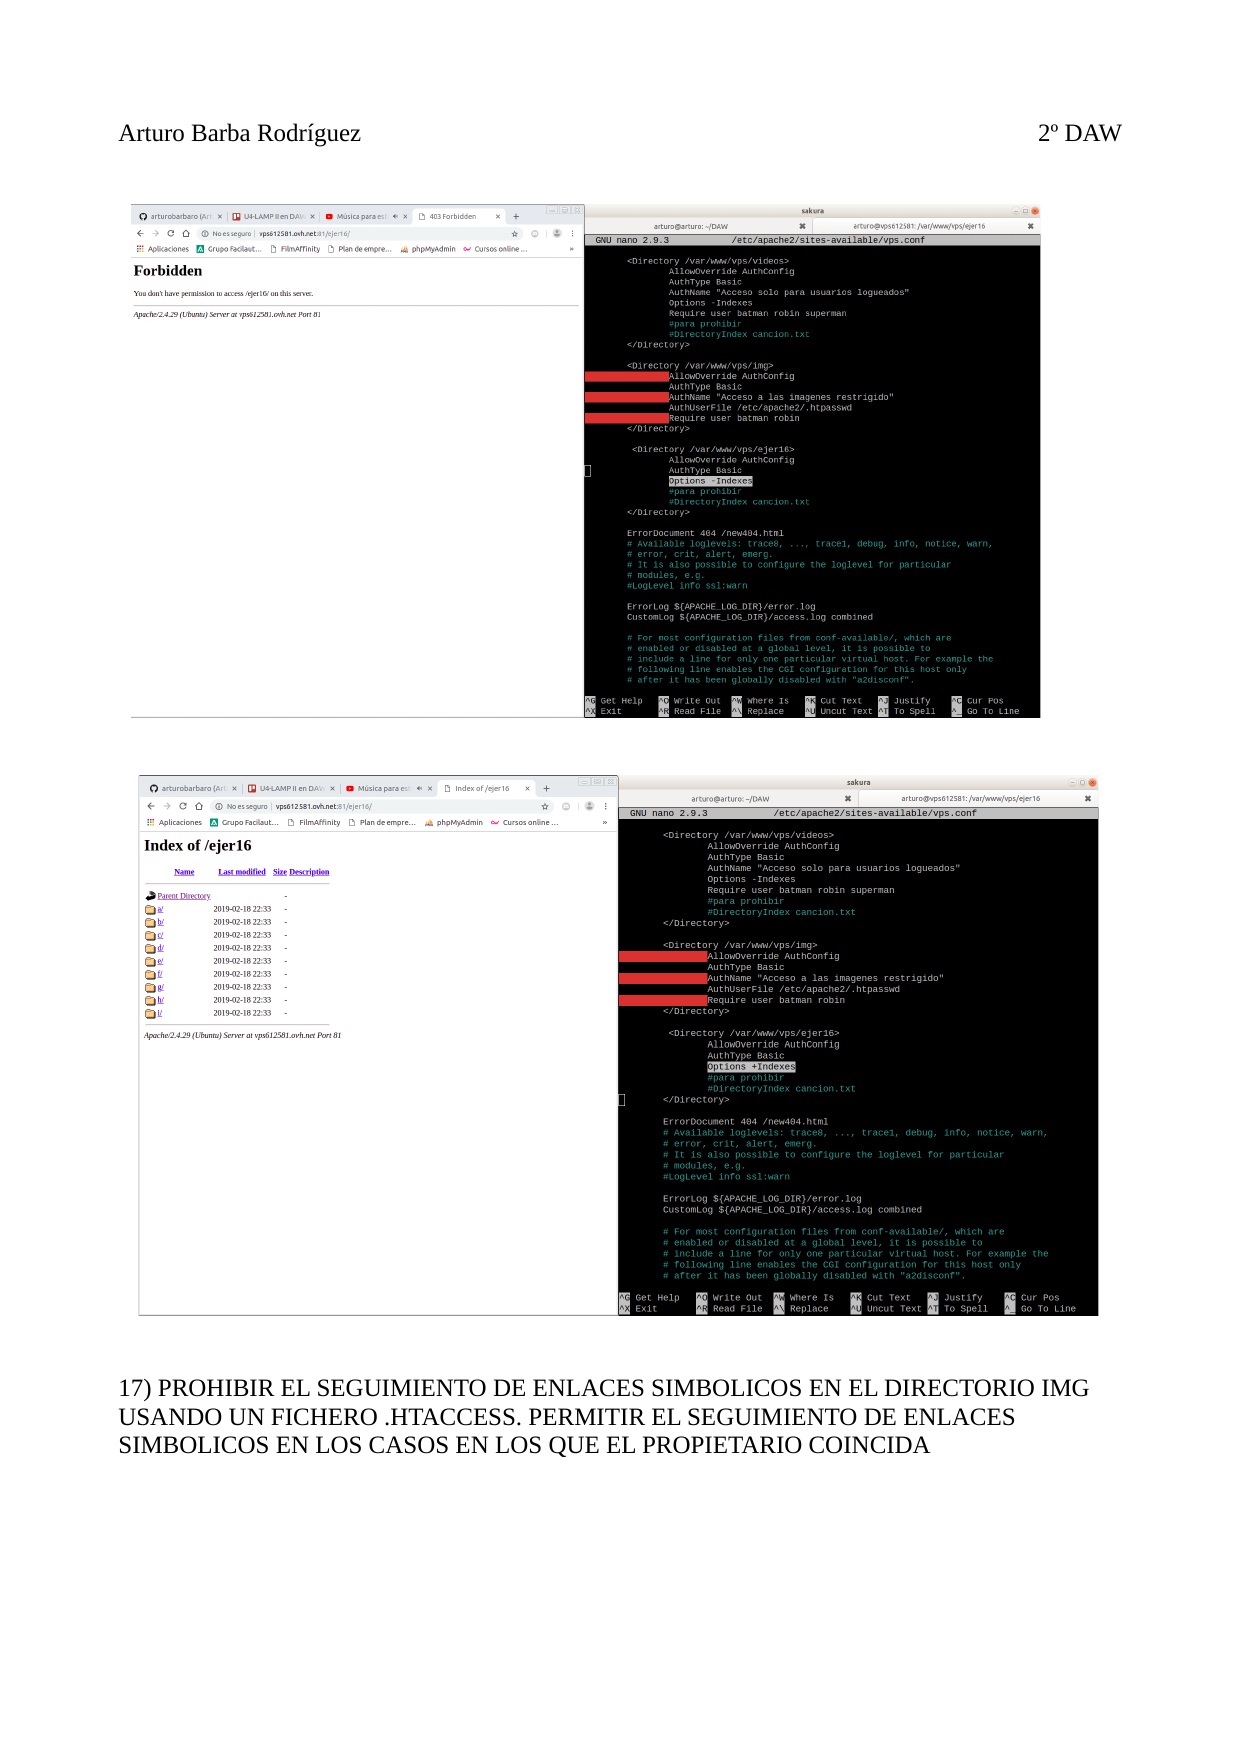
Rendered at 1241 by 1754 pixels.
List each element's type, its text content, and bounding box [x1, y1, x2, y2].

text 17) PROHIBIR EL SEGUIMIENTO DE ENLACES SIMBOLICOS EN EL DIRECTORIO IMG USANDO UN FICHERO .HTACCESS. PERMITIR EL SEGUIMIENTO DE ENLACES SIMBOLICOS EN LOS CASOS EN LOS QUE EL PROPIETARIO COINCIDA [118, 1373, 1122, 1459]
